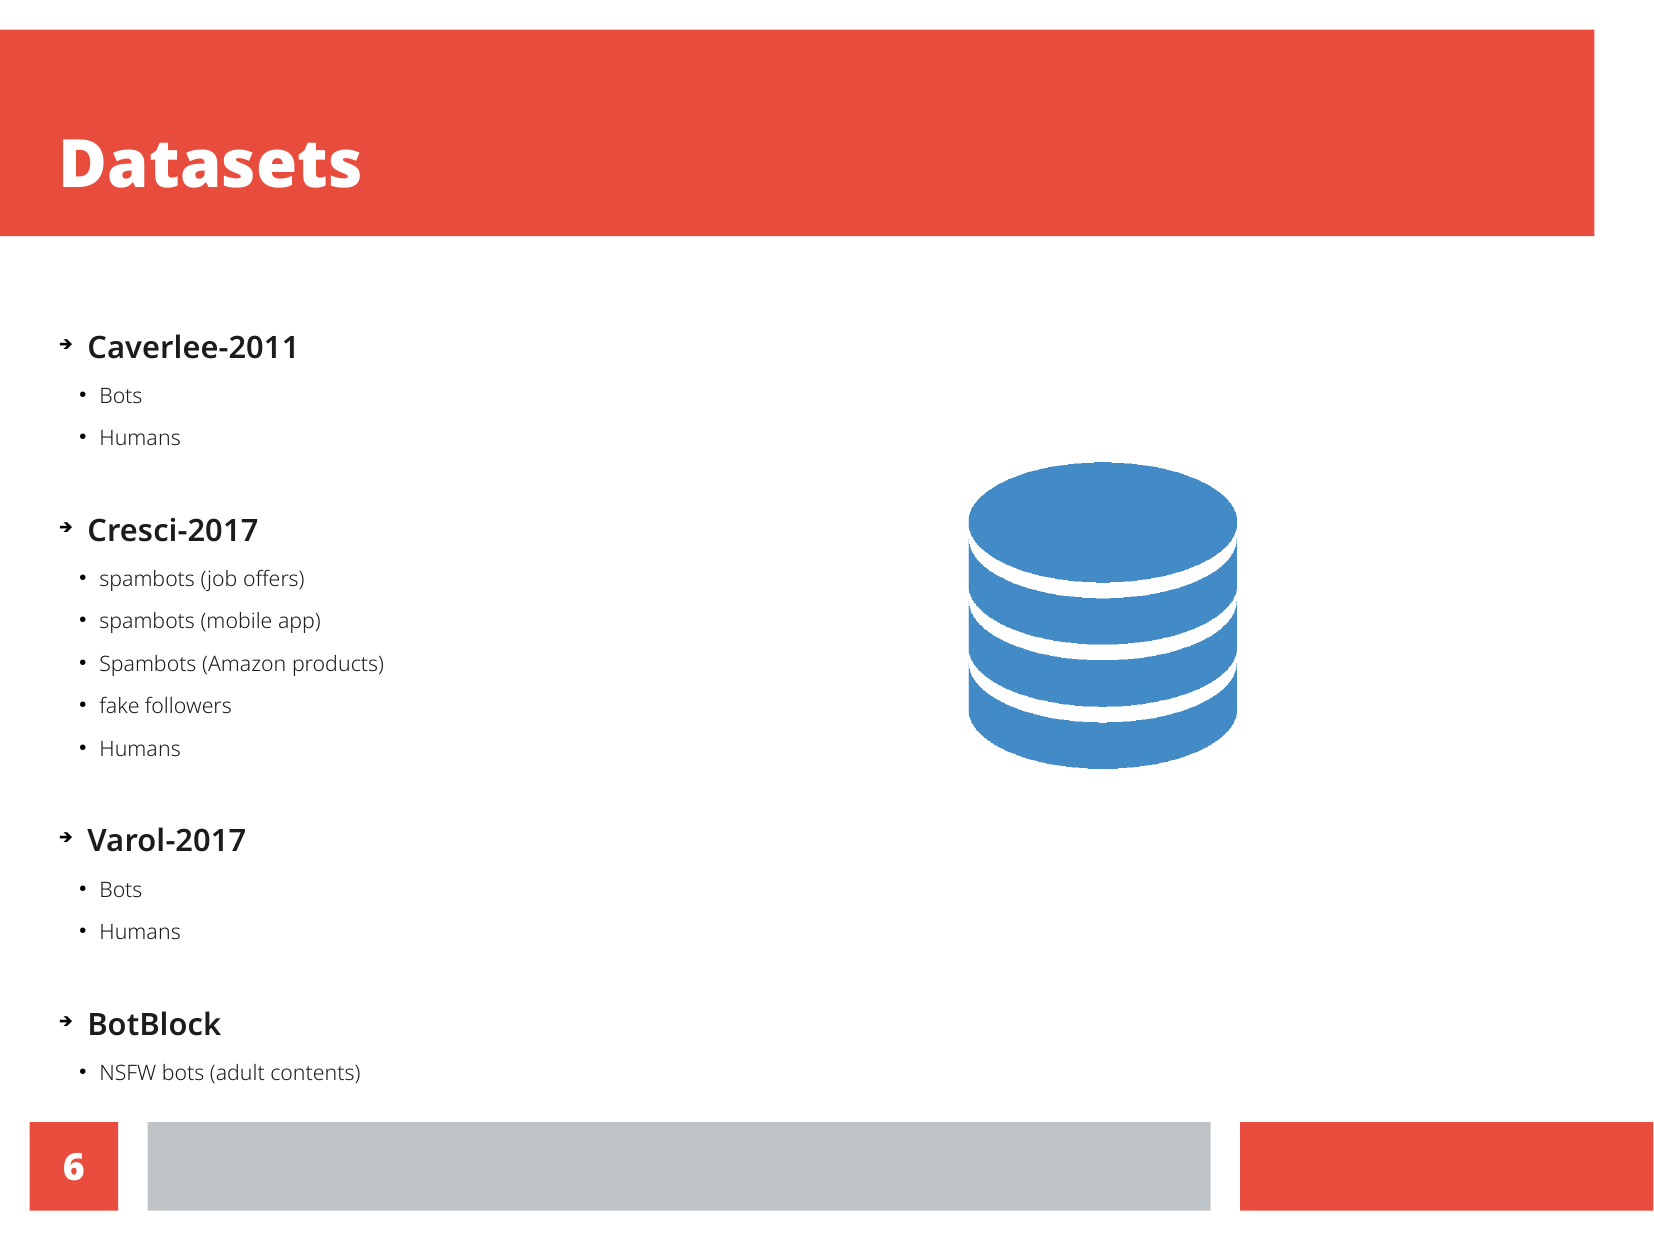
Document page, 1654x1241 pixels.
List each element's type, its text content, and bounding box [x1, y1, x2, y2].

picture [941, 460, 1264, 783]
list Caverlee-2011 Bots Humans Cresci-2017 spambots (job offers) spambots (mobile app) Spambots (Amazon products) fake followers Humans Varol-2017 Bots Humans BotBlock NSFW bots (adult contents) [59, 324, 1565, 1093]
title Datasets [59, 59, 1595, 207]
